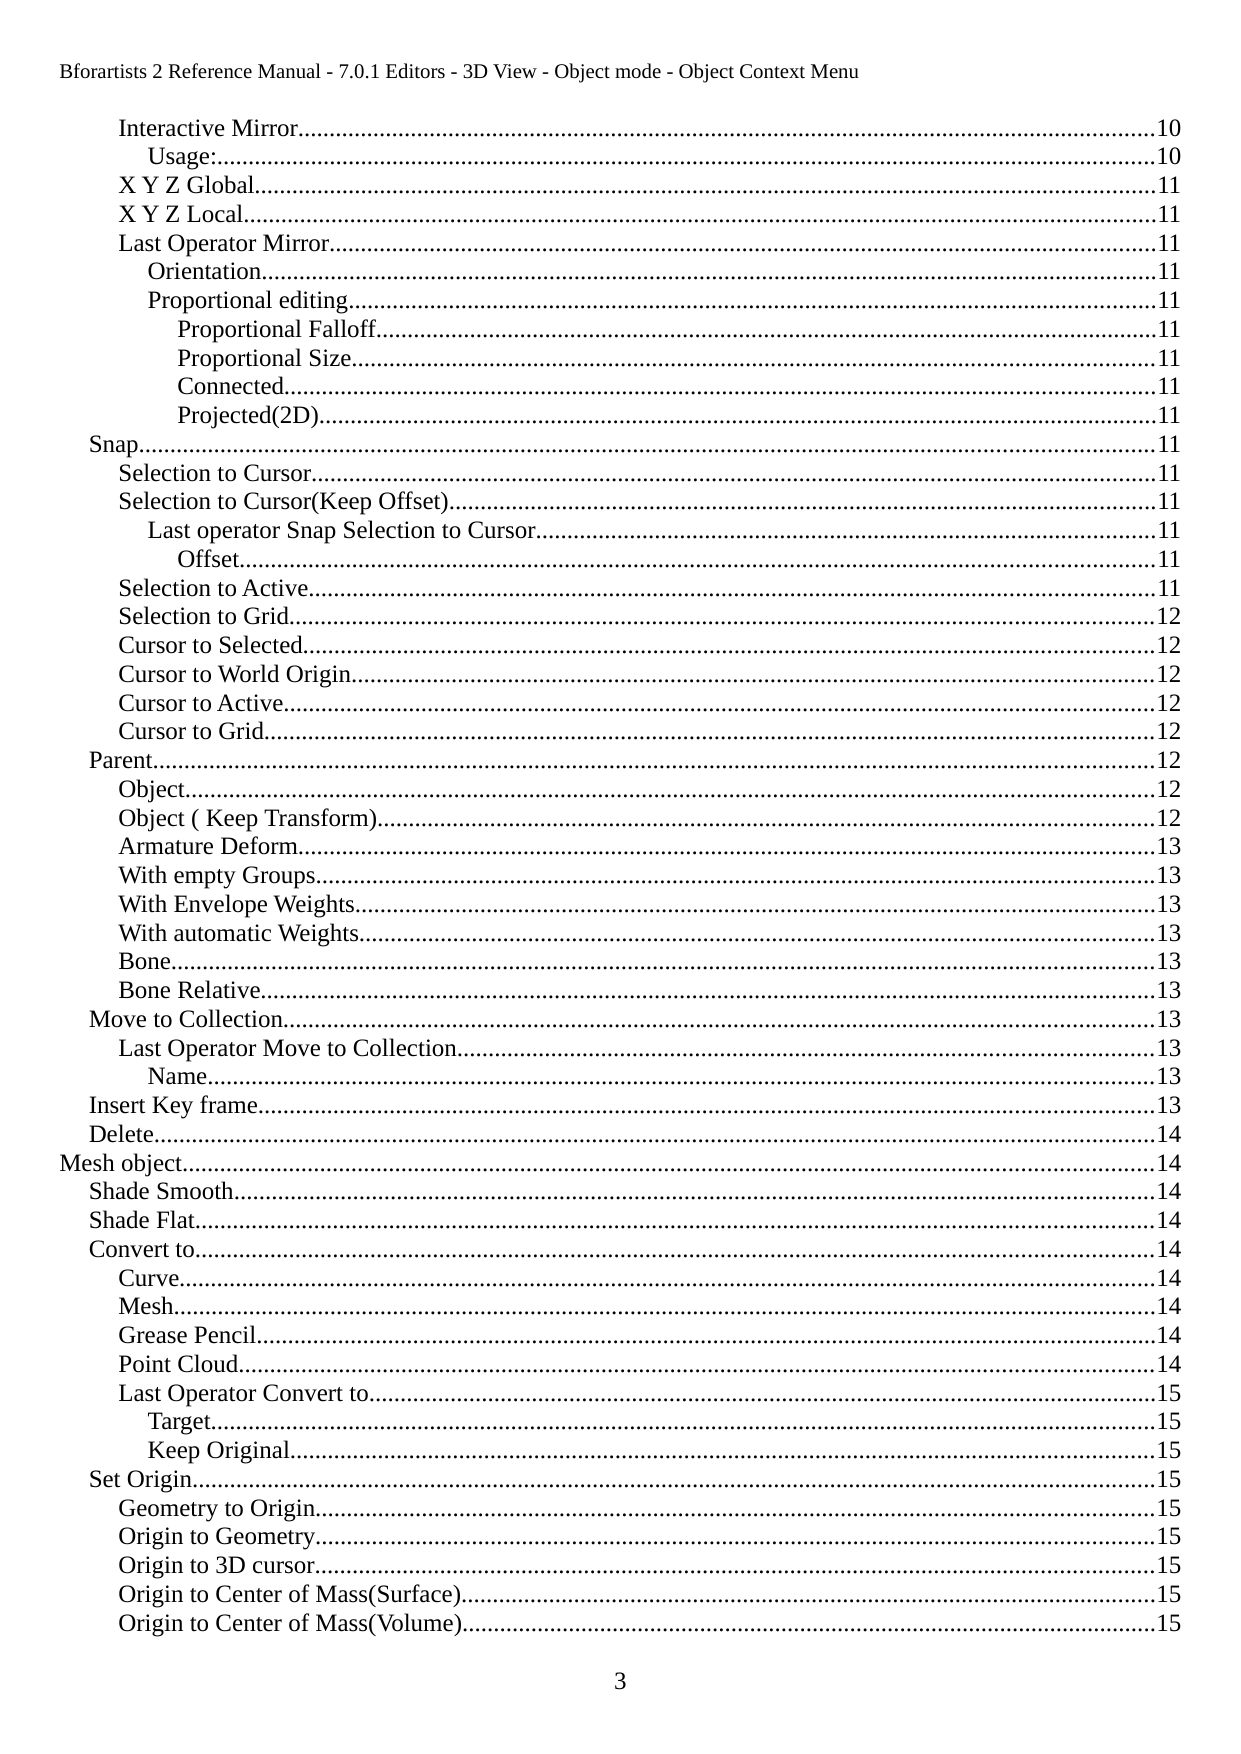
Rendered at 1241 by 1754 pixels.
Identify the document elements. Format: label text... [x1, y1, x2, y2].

text X Y Z Local 11 [118, 199, 1181, 228]
text Cursor to World Origin 12 [118, 659, 1181, 688]
text Move to Collection 13 [88, 1004, 1181, 1033]
text Usage: 10 [147, 141, 1181, 170]
text Last Operator Convert to 15 [118, 1378, 1181, 1406]
text Last Operator Mirror 11 [118, 228, 1181, 256]
text Insert Key frame 13 [88, 1090, 1181, 1119]
text X Y Z Global 11 [118, 170, 1181, 199]
text Selection to Cursor 11 [118, 458, 1181, 486]
text Last Operator Move to Collection 13 [118, 1033, 1181, 1061]
text Grease Pencil 14 [118, 1320, 1181, 1349]
text Connected 11 [177, 371, 1181, 400]
text Shade Smooth 14 [88, 1176, 1181, 1205]
text Orientation 11 [147, 256, 1181, 285]
text Proportional editing 11 [147, 285, 1181, 314]
text With automatic Weights 13 [118, 918, 1181, 946]
text Last operator Snap Selection to Cursor 11 [147, 515, 1181, 544]
text Interactive Mirror 10 [118, 113, 1181, 141]
text Selection to Active 11 [118, 573, 1181, 601]
text Snap 11 [88, 429, 1181, 458]
text Shade Flat 14 [88, 1205, 1181, 1234]
text Selection to Grid 12 [118, 601, 1181, 630]
text With empty Groups 13 [118, 860, 1181, 889]
text Proportional Falloff 11 [177, 314, 1181, 343]
text Bone Relative 13 [118, 975, 1181, 1004]
text Cursor to Grid 12 [118, 716, 1181, 745]
text Projected(2D) 11 [177, 400, 1181, 429]
text Keep Original 15 [147, 1435, 1181, 1464]
text Cursor to Selected 12 [118, 630, 1181, 659]
text Parent 12 [88, 745, 1181, 774]
text Selection to Cursor(Keep Offset) 11 [118, 486, 1181, 515]
text Armature Deform 13 [118, 831, 1181, 860]
text Origin to Center of Mass(Volume) 15 [118, 1608, 1181, 1636]
text Cursor to Active 12 [118, 688, 1181, 716]
text Object ( Keep Transform) 12 [118, 803, 1181, 831]
text Delete 14 [88, 1119, 1181, 1148]
text Offset 11 [177, 544, 1181, 573]
text Target 15 [147, 1406, 1181, 1435]
text Origin to 3D cursor 15 [118, 1550, 1181, 1579]
text Curve 14 [118, 1263, 1181, 1291]
text Mesh object 14 [59, 1148, 1181, 1176]
text Convert to 14 [88, 1234, 1181, 1263]
text Mesh 14 [118, 1291, 1181, 1320]
text Origin to Geometry 15 [118, 1521, 1181, 1550]
text With Envelope Weights 13 [118, 889, 1181, 918]
text Origin to Center of Mass(Surface) 15 [118, 1579, 1181, 1608]
text Bone 13 [118, 946, 1181, 975]
text Object 12 [118, 774, 1181, 803]
text Proportional Size 11 [177, 343, 1181, 371]
text Set Origin 15 [88, 1464, 1181, 1493]
text Point Cloud 14 [118, 1349, 1181, 1378]
text Name 13 [147, 1061, 1181, 1090]
text Geometry to Origin 15 [118, 1493, 1181, 1521]
